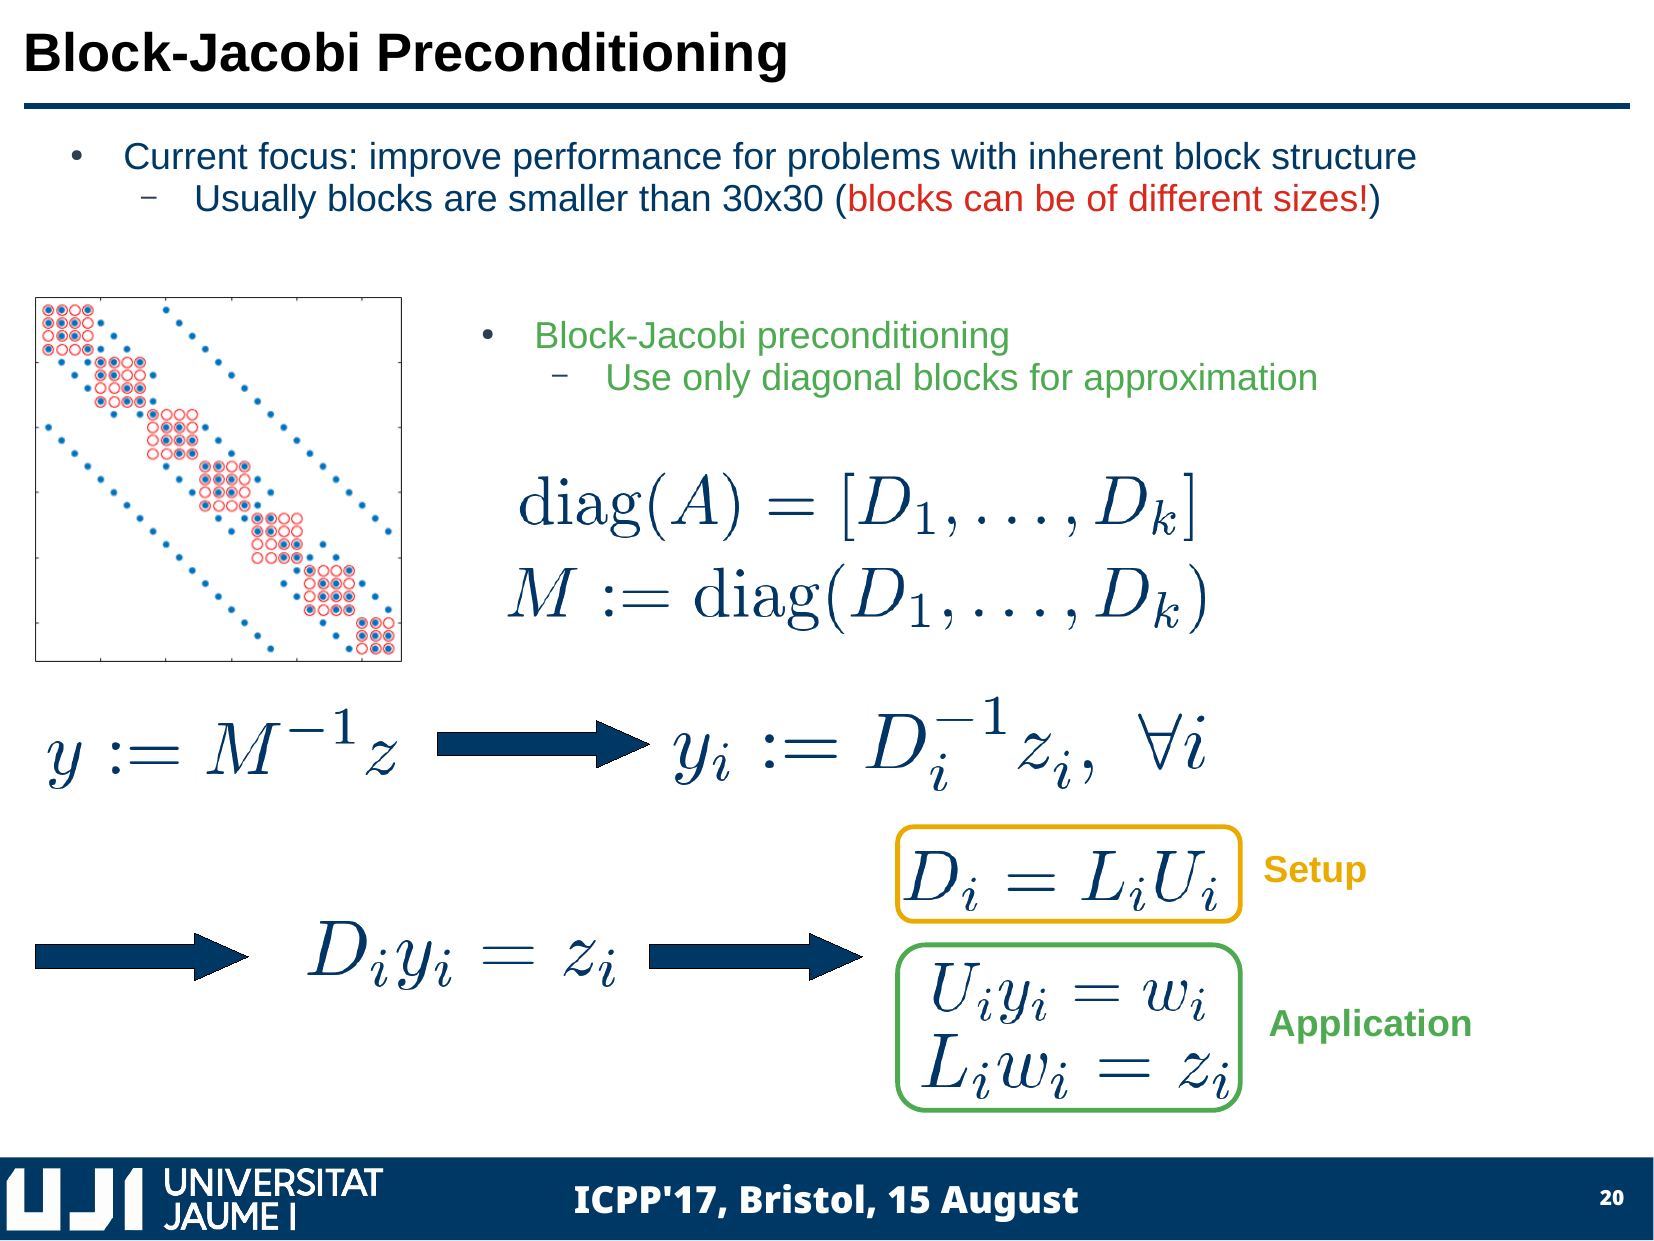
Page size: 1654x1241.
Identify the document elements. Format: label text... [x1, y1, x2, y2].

picture [921, 1034, 1229, 1099]
picture [933, 962, 1205, 1024]
text_box [35, 933, 249, 981]
picture [519, 472, 1193, 541]
text_box [649, 933, 863, 981]
picture [47, 708, 397, 789]
picture [35, 297, 402, 662]
text_box Setup [1248, 841, 1383, 898]
picture [0, 1158, 390, 1241]
picture [507, 563, 1205, 634]
text_box Current focus: improve performance for problems with inherent block structure Usually blocks are smaller than 30x30 (blocks can be of different sizes!) [37, 128, 1583, 260]
title Block-Jacobi Preconditioning [23, 0, 1630, 107]
text_box Block-Jacobi preconditioning Use only diagonal blocks for approximation [448, 307, 1424, 414]
text_box Application [1254, 994, 1489, 1052]
text_box [437, 720, 650, 768]
picture [903, 850, 1217, 912]
picture [673, 696, 1205, 791]
picture [307, 921, 615, 990]
